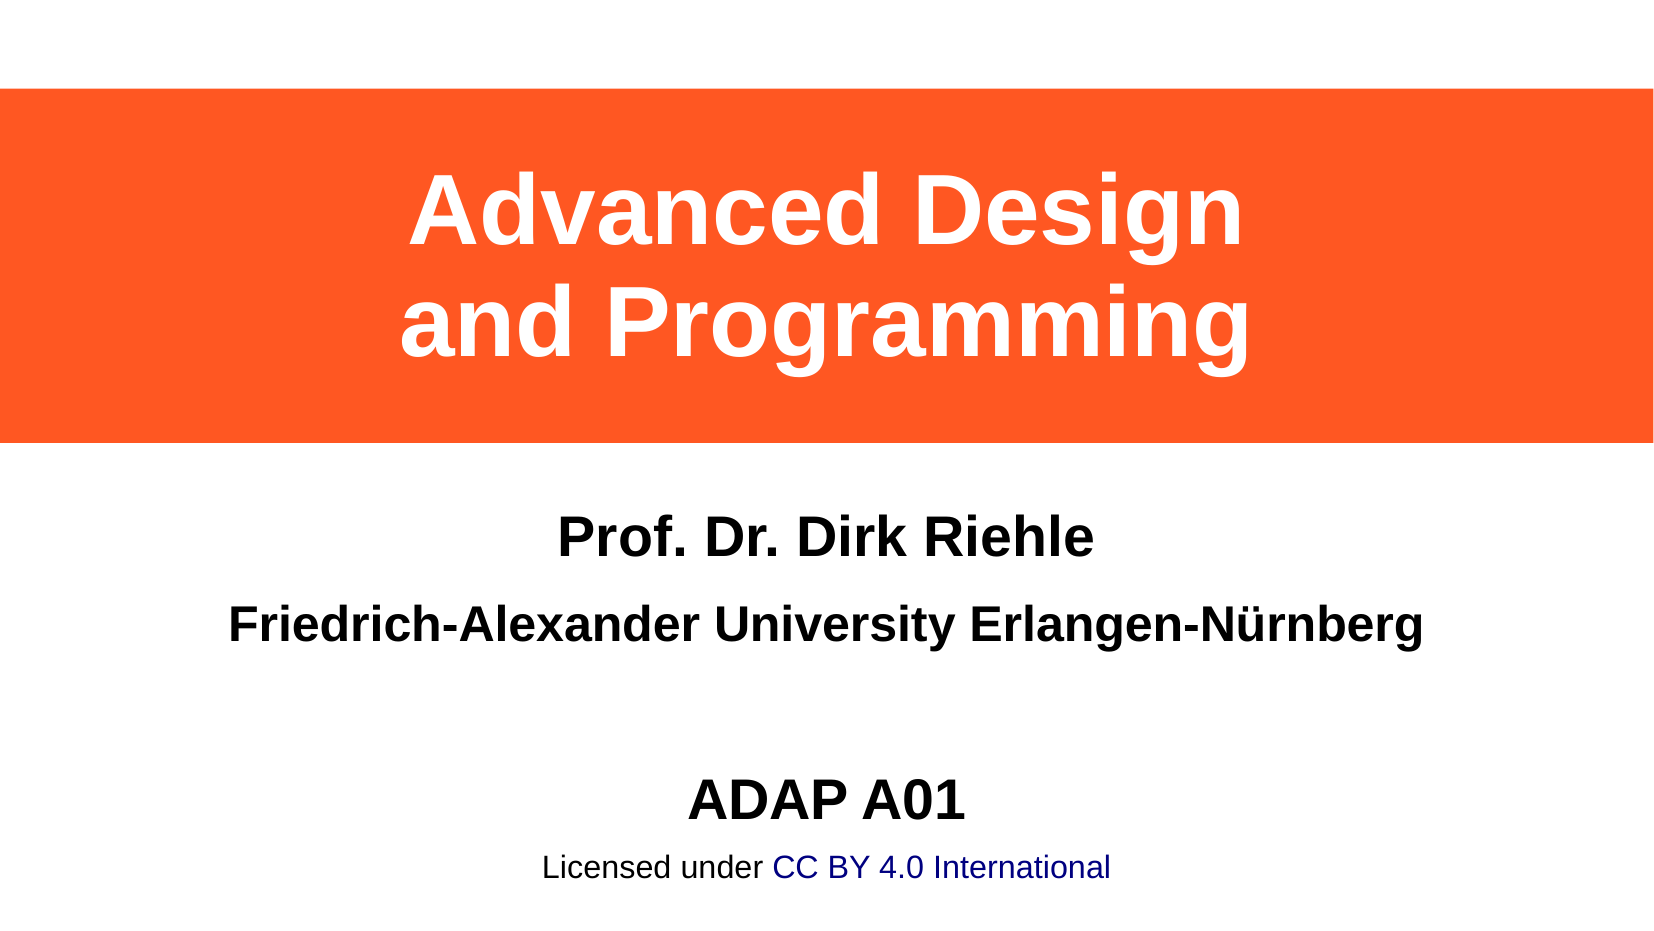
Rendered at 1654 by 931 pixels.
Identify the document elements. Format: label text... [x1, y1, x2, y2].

subtitle Prof. Dr. Dirk Riehle Friedrich-Alexander University Erlangen-Nürnberg ADAP A01 Licensed under CC BY 4.0 International [29, 472, 1625, 886]
title Advanced Design and Programming [0, 88, 1654, 443]
